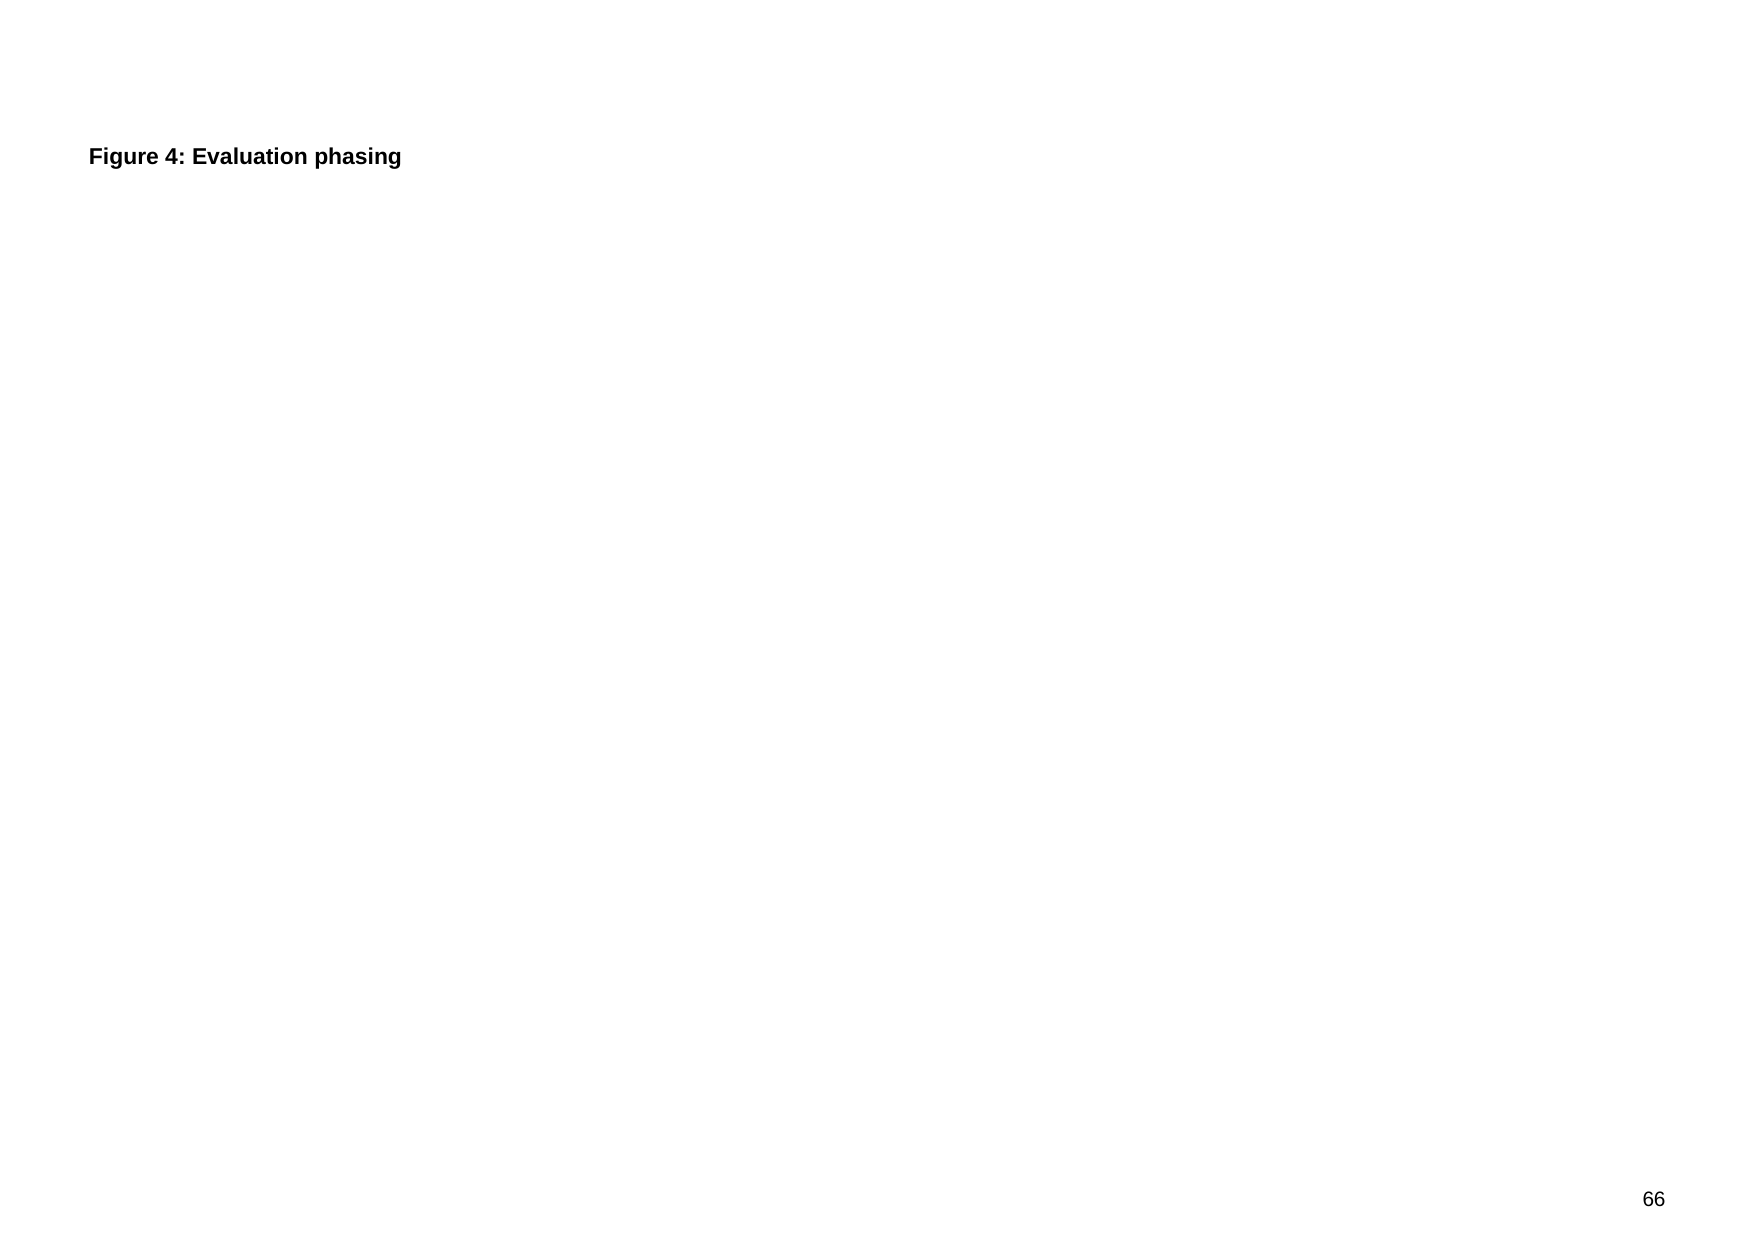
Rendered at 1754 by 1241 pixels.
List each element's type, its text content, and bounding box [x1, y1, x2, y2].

text Figure 4: Evaluation phasing [89, 143, 1665, 169]
